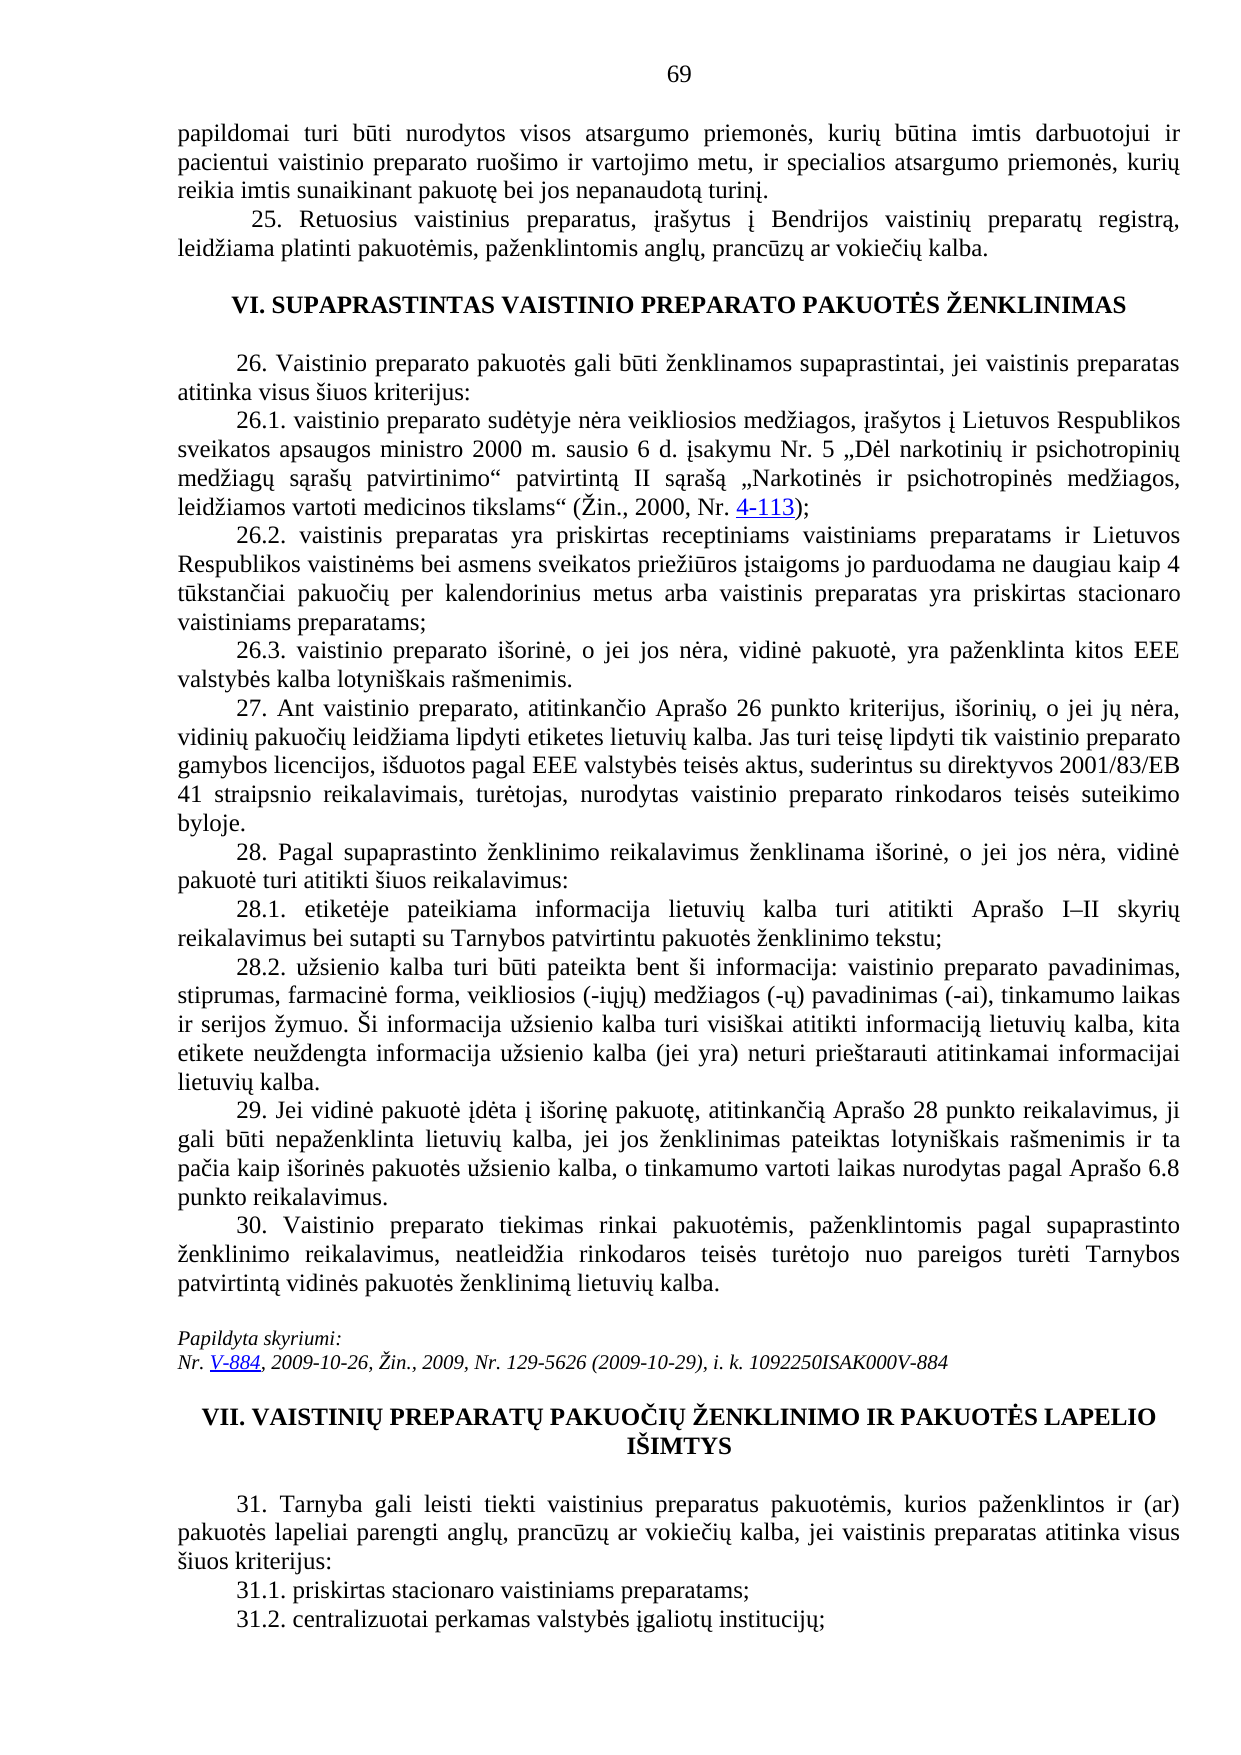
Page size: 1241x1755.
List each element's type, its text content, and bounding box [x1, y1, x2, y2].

text VI. SUPAPRASTINTAS VAISTINIO PREPARATO PAKUOTĖS ŽENKLINIMAS [177, 291, 1181, 319]
text VII. VAISTINIŲ PREPARATŲ PAKUOČIŲ ŽENKLINIMO IR PAKUOTĖS LAPELIO IŠIMTYS [177, 1402, 1181, 1460]
text 25. Retuosius vaistinius preparatus, įrašytus į Bendrijos vaistinių preparatų registrą, leidžiama platinti pakuotėmis, paženklintomis anglų, prancūzų ar vokiečių kalba. [177, 204, 1181, 262]
text Nr. V-884, 2009-10-26, Žin., 2009, Nr. 129-5626 (2009-10-29), i. k. 1092250ISAK000V-884 [177, 1350, 1181, 1374]
text 30. Vaistinio preparato tiekimas rinkai pakuotėmis, paženklintomis pagal supaprastinto ženklinimo reikalavimus, neatleidžia rinkodaros teisės turėtojo nuo pareigos turėti Tarnybos patvirtintą vidinės pakuotės ženklinimą lietuvių kalba. [177, 1211, 1181, 1297]
text papildomai turi būti nurodytos visos atsargumo priemonės, kurių būtina imtis darbuotojui ir pacientui vaistinio preparato ruošimo ir vartojimo metu, ir specialios atsargumo priemonės, kurių reikia imtis sunaikinant pakuotę bei jos nepanaudotą turinį. [177, 118, 1181, 204]
text 26.2. vaistinis preparatas yra priskirtas receptiniams vaistiniams preparatams ir Lietuvos Respublikos vaistinėms bei asmens sveikatos priežiūros įstaigoms jo parduodama ne daugiau kaip 4 tūkstančiai pakuočių per kalendorinius metus arba vaistinis preparatas yra priskirtas stacionaro vaistiniams preparatams; [177, 521, 1181, 636]
text 31. Tarnyba gali leisti tiekti vaistinius preparatus pakuotėmis, kurios paženklintos ir (ar) pakuotės lapeliai parengti anglų, prancūzų ar vokiečių kalba, jei vaistinis preparatas atitinka visus šiuos kriterijus: [177, 1489, 1181, 1575]
text 28. Pagal supaprastinto ženklinimo reikalavimus ženklinama išorinė, o jei jos nėra, vidinė pakuotė turi atitikti šiuos reikalavimus: [177, 837, 1181, 894]
text 26.3. vaistinio preparato išorinė, o jei jos nėra, vidinė pakuotė, yra paženklinta kitos EEE valstybės kalba lotyniškais rašmenimis. [177, 636, 1181, 693]
text 31.1. priskirtas stacionaro vaistiniams preparatams; [177, 1575, 1181, 1604]
text 29. Jei vidinė pakuotė įdėta į išorinę pakuotę, atitinkančią Aprašo 28 punkto reikalavimus, ji gali būti nepaženklinta lietuvių kalba, jei jos ženklinimas pateiktas lotyniškais rašmenimis ir ta pačia kaip išorinės pakuotės užsienio kalba, o tinkamumo vartoti laikas nurodytas pagal Aprašo 6.8 punkto reikalavimus. [177, 1096, 1181, 1211]
text 26.1. vaistinio preparato sudėtyje nėra veikliosios medžiagos, įrašytos į Lietuvos Respublikos sveikatos apsaugos ministro 2000 m. sausio 6 d. įsakymu Nr. 5 „Dėl narkotinių ir psichotropinių medžiagų sąrašų patvirtinimo“ patvirtintą II sąrašą „Narkotinės ir psichotropinės medžiagos, leidžiamos vartoti medicinos tikslams“ (Žin., 2000, Nr. 4-113); [177, 406, 1181, 521]
text 26. Vaistinio preparato pakuotės gali būti ženklinamos supaprastintai, jei vaistinis preparatas atitinka visus šiuos kriterijus: [177, 348, 1181, 406]
text Papildyta skyriumi: [177, 1326, 1181, 1350]
text 28.1. etiketėje pateikiama informacija lietuvių kalba turi atitikti Aprašo I–II skyrių reikalavimus bei sutapti su Tarnybos patvirtintu pakuotės ženklinimo tekstu; [177, 894, 1181, 952]
text 31.2. centralizuotai perkamas valstybės įgaliotų institucijų; [177, 1604, 1181, 1632]
text 28.2. užsienio kalba turi būti pateikta bent ši informacija: vaistinio preparato pavadinimas, stiprumas, farmacinė forma, veikliosios (-iųjų) medžiagos (-ų) pavadinimas (-ai), tinkamumo laikas ir serijos žymuo. Ši informacija užsienio kalba turi visiškai atitikti informaciją lietuvių kalba, kita etikete neuždengta informacija užsienio kalba (jei yra) neturi prieštarauti atitinkamai informacijai lietuvių kalba. [177, 952, 1181, 1096]
text 27. Ant vaistinio preparato, atitinkančio Aprašo 26 punkto kriterijus, išorinių, o jei jų nėra, vidinių pakuočių leidžiama lipdyti etiketes lietuvių kalba. Jas turi teisę lipdyti tik vaistinio preparato gamybos licencijos, išduotos pagal EEE valstybės teisės aktus, suderintus su direktyvos 2001/83/EB 41 straipsnio reikalavimais, turėtojas, nurodytas vaistinio preparato rinkodaros teisės suteikimo byloje. [177, 693, 1181, 837]
